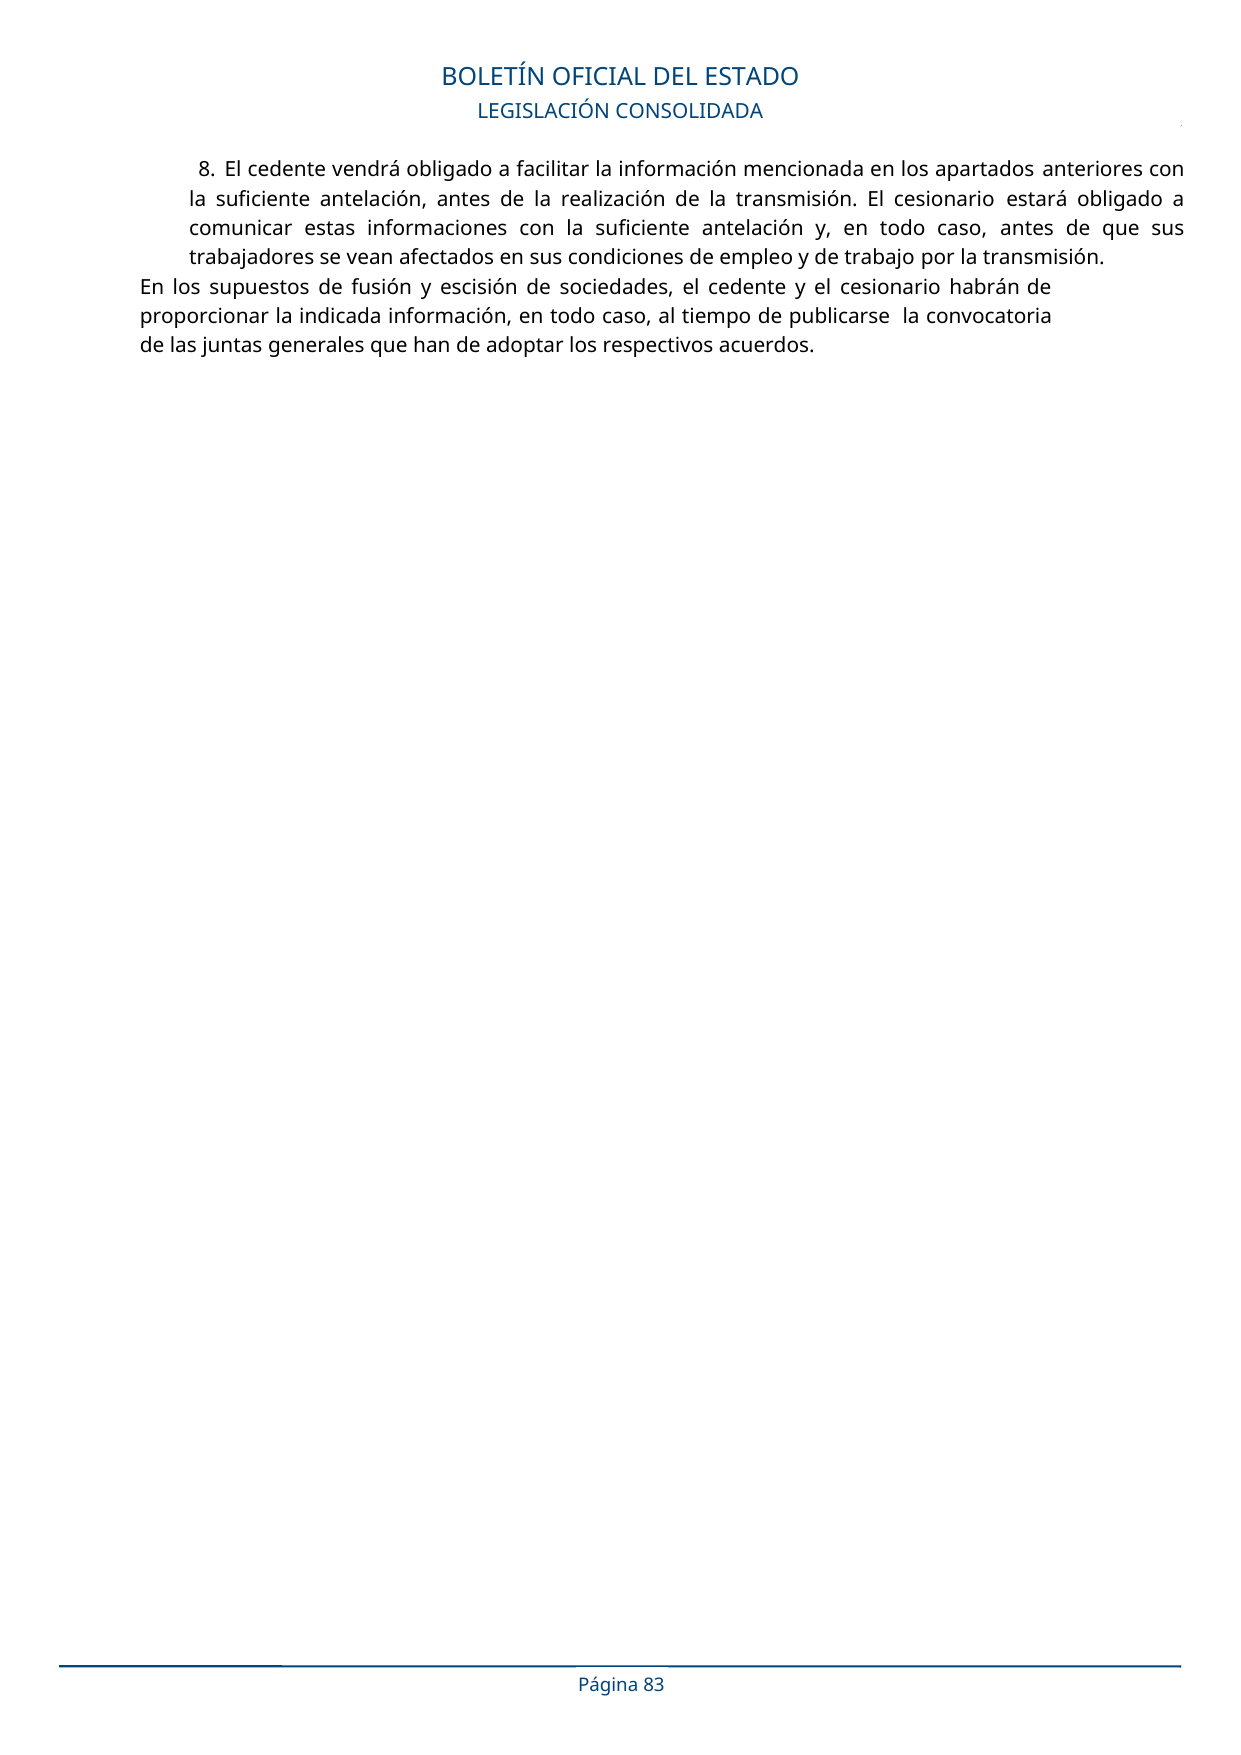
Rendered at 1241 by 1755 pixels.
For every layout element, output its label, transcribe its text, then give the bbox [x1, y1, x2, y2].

text En los supuestos de fusión y escisión de sociedades, el cedente y el cesionario habrán de proporcionar la indicada información, en todo caso, al tiempo de publicarse la convocatoria de las juntas generales que han de adoptar los respectivos acuerdos. [139, 272, 1052, 359]
list El cedente vendrá obligado a facilitar la información mencionada en los apartados anteriores con la suficiente antelación, antes de la realización de la transmisión. El cesionario estará obligado a comunicar estas informaciones con la suficiente antelación y, en todo caso, antes de que sus trabajadores se vean afectados en sus condiciones de empleo y de trabajo por la transmisión. [163, 154, 1184, 271]
